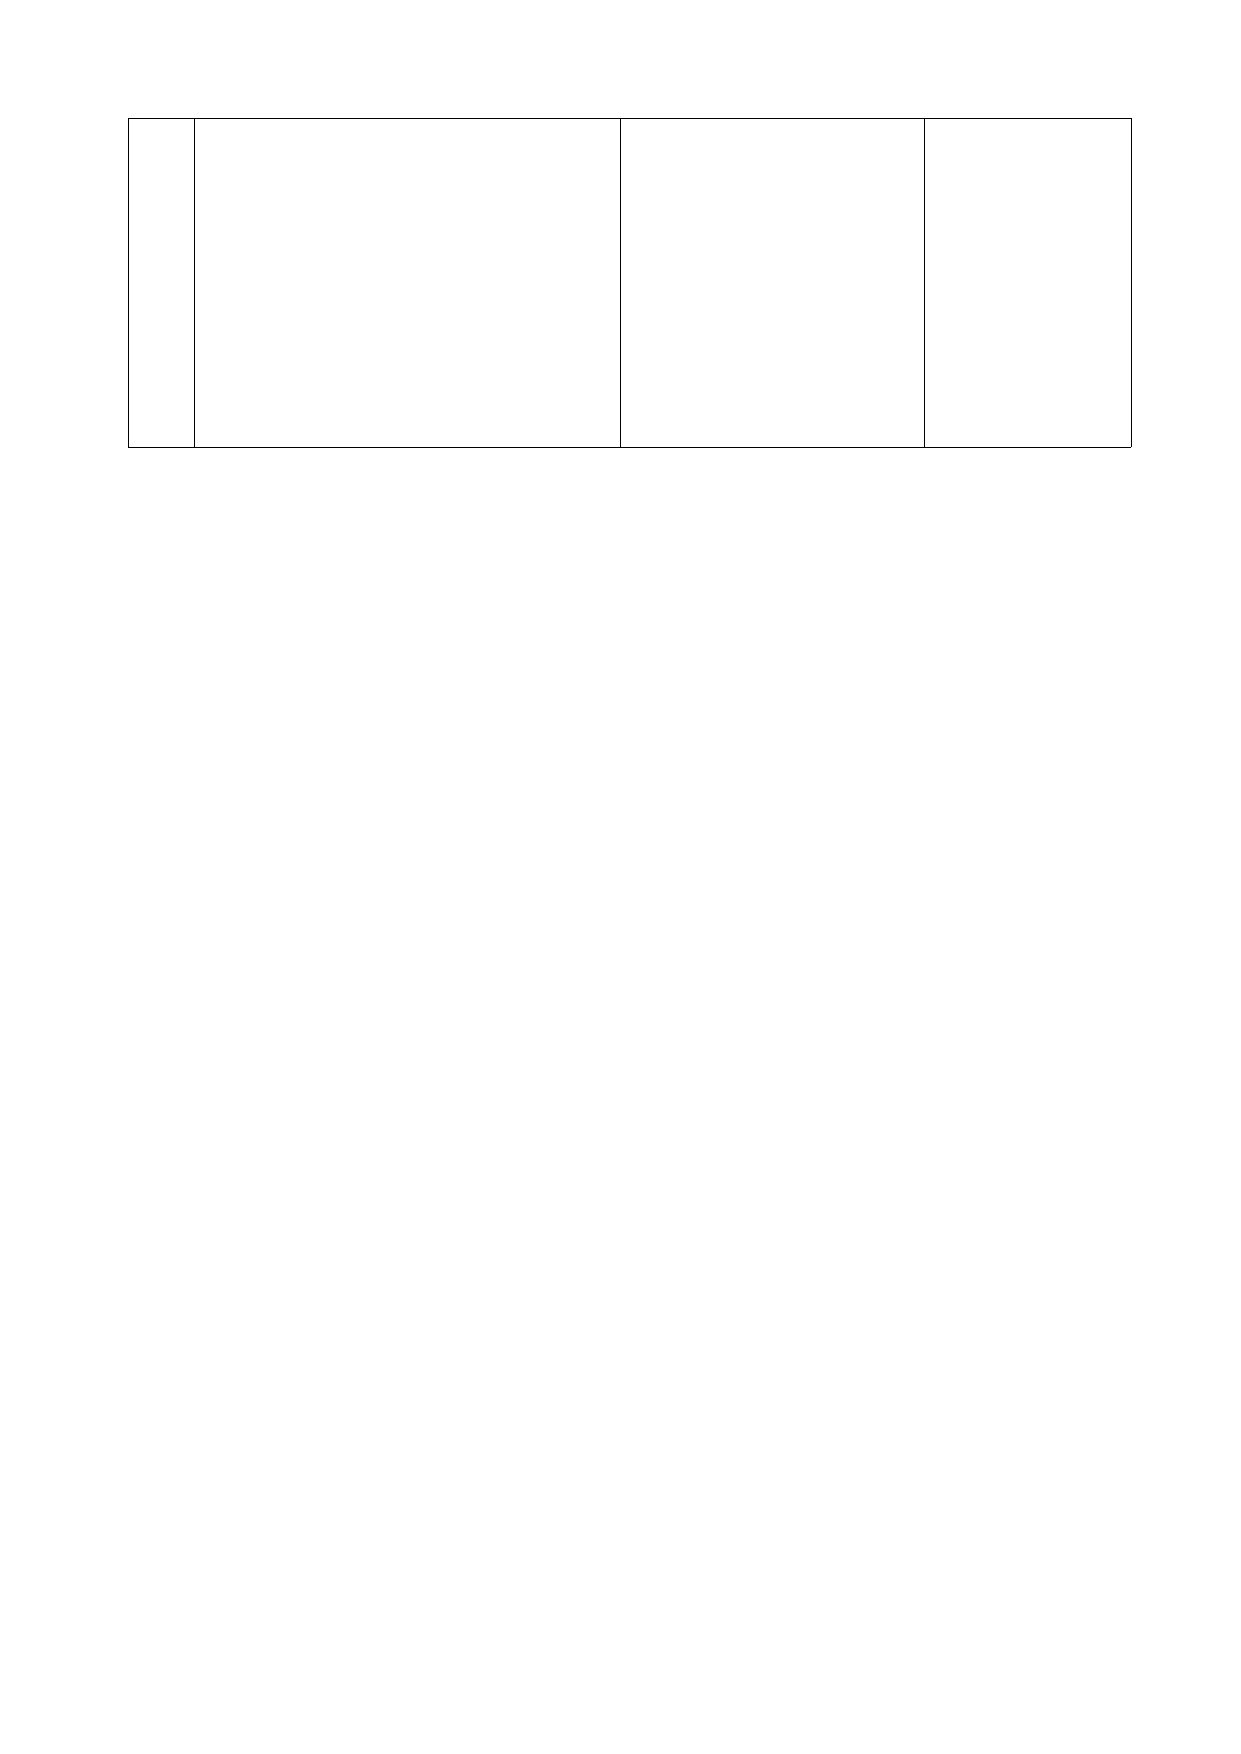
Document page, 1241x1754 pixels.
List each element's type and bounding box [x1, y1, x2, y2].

table_cell [621, 119, 924, 447]
table_cell [195, 119, 620, 447]
table_cell [925, 119, 1131, 447]
table_cell [129, 119, 194, 447]
